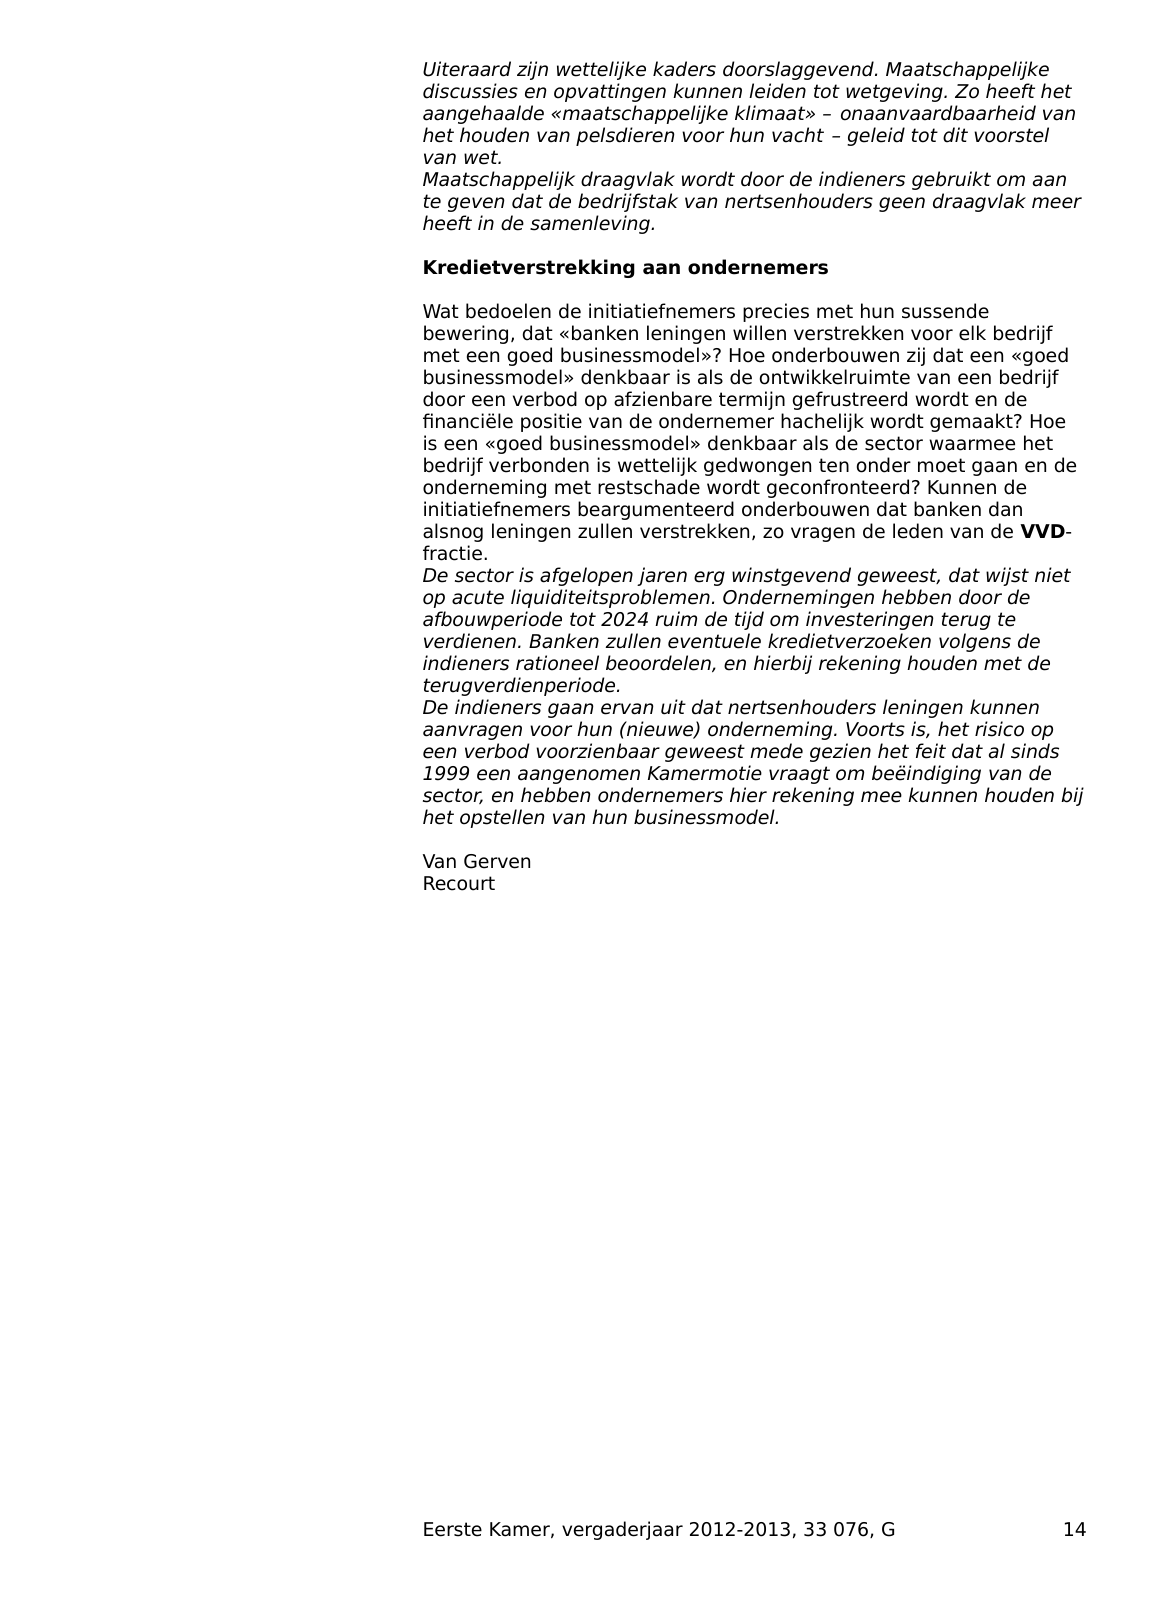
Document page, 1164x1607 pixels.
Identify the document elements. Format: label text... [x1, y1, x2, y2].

text De sector is afgelopen jaren erg winstgevend geweest, dat wijst niet op acute liquiditeitsproblemen. Ondernemingen hebben door de afbouwperiode tot 2024 ruim de tijd om investeringen terug te verdienen. Banken zullen eventuele kredietverzoeken volgens de indieners rationeel beoordelen, en hierbij rekening houden met de terugverdienperiode. [422, 565, 1087, 697]
text Uiteraard zijn wettelijke kaders doorslaggevend. Maatschappelijke discussies en opvattingen kunnen leiden tot wetgeving. Zo heeft het aangehaalde «maatschappelijke klimaat» – onaanvaardbaarheid van het houden van pelsdieren voor hun vacht – geleid tot dit voorstel van wet. [422, 59, 1087, 169]
text De indieners gaan ervan uit dat nertsenhouders leningen kunnen aanvragen voor hun (nieuwe) onderneming. Voorts is, het risico op een verbod voorzienbaar geweest mede gezien het feit dat al sinds 1999 een aangenomen Kamermotie vraagt om beëindiging van de sector, en hebben ondernemers hier rekening mee kunnen houden bij het opstellen van hun businessmodel. [422, 697, 1087, 829]
text Van Gerven [422, 851, 1087, 873]
text Recourt [422, 873, 1087, 895]
subtitle Kredietverstrekking aan ondernemers [422, 257, 1087, 279]
text Maatschappelijk draagvlak wordt door de indieners gebruikt om aan te geven dat de bedrijfstak van nertsenhouders geen draagvlak meer heeft in de samenleving. [422, 169, 1087, 235]
text Wat bedoelen de initiatiefnemers precies met hun sussende bewering, dat «banken leningen willen verstrekken voor elk bedrijf met een goed businessmodel»? Hoe onderbouwen zij dat een «goed businessmodel» denkbaar is als de ontwikkelruimte van een bedrijf door een verbod op afzienbare termijn gefrustreerd wordt en de financiële positie van de ondernemer hachelijk wordt gemaakt? Hoe is een «goed businessmodel» denkbaar als de sector waarmee het bedrijf verbonden is wettelijk gedwongen ten onder moet gaan en de onderneming met restschade wordt geconfronteerd? Kunnen de initiatiefnemers beargumenteerd onderbouwen dat banken dan alsnog leningen zullen verstrekken, zo vragen de leden van de VVD-fractie. [422, 301, 1087, 565]
